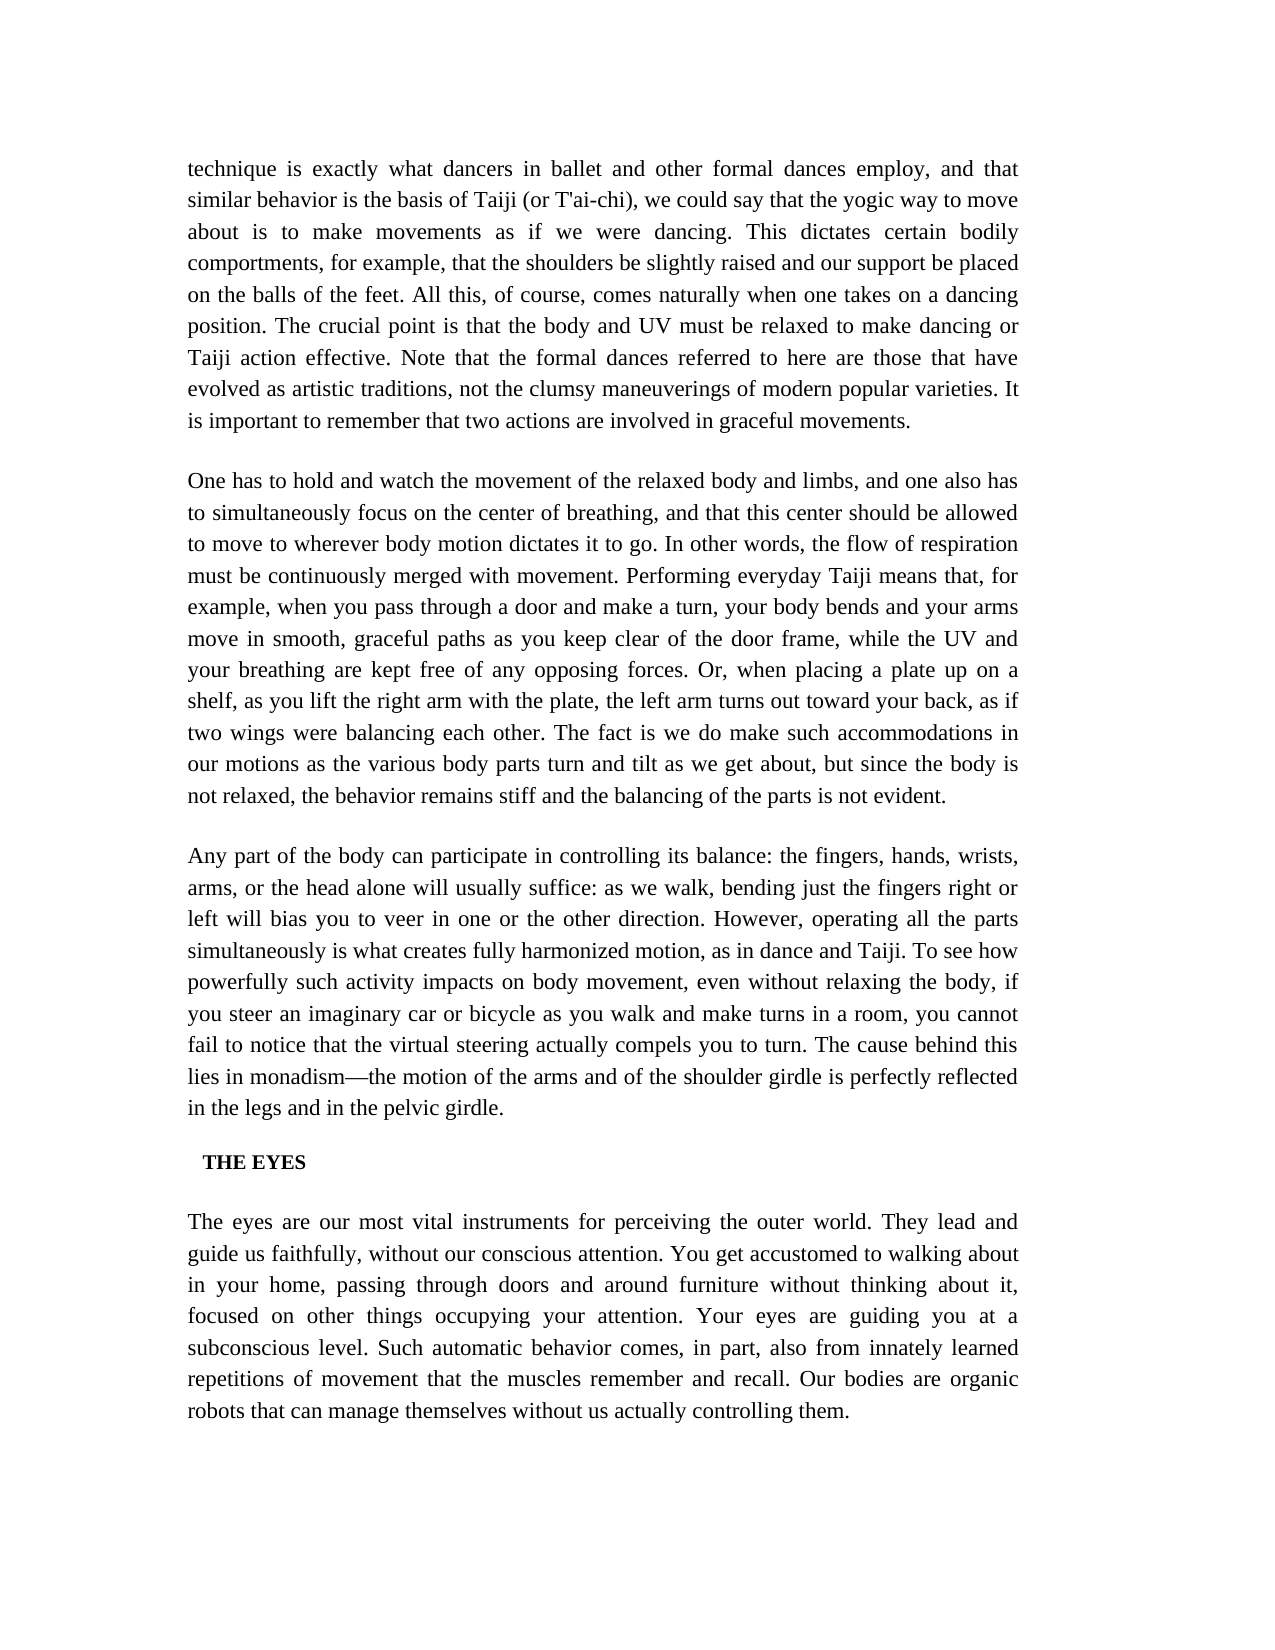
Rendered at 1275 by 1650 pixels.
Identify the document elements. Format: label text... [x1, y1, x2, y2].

text The eyes are our most vital instruments for perceiving the outer world. They lead and guide us faithfully, without our conscious attention. You get accustomed to walking about in your home, passing through doors and around furniture without thinking about it, focused on other things occupying your attention. Your eyes are guiding you at a subconscious level. Such automatic behavior comes, in part, also from innately learned repetitions of movement that the muscles remember and recall. Our bodies are organic robots that can manage themselves without us actually controlling them. [187, 1203, 1020, 1423]
text THE EYES [187, 1150, 1041, 1174]
text One has to hold and watch the movement of the relaxed body and limbs, and one also has to simultaneously focus on the center of breathing, and that this center should be allowed to move to wherever body motion dictates it to go. In other words, the flow of respiration must be continuously merged with movement. Performing everyday Taiji means that, for example, when you pass through a door and make a turn, your body bends and your arms move in smooth, graceful paths as you keep clear of the door frame, while the UV and your breathing are kept free of any opposing forces. Or, when placing a plate up on a shelf, as you lift the right arm with the plate, the left arm turns out toward your back, as if two wings were balancing each other. The fact is we do make such accommodations in our motions as the various body parts turn and tilt as we get about, but since the body is not relaxed, the behavior remains stiff and the balancing of the parts is not evident. [187, 462, 1020, 808]
text technique is exactly what dancers in ballet and other formal dances employ, and that similar behavior is the basis of Taiji (or T'ai-chi), we could say that the yogic way to move about is to make movements as if we were dancing. This dictates certain bodily comportments, for example, that the shoulders be slightly raised and our support be placed on the balls of the feet. All this, of course, comes naturally when one takes on a dancing position. The crucial point is that the body and UV must be relaxed to make dancing or Taiji action effective. Note that the formal dances referred to here are those that have evolved as artistic traditions, not the clumsy maneuverings of modern popular varieties. It is important to remember that two actions are involved in graceful movements. [187, 150, 1020, 433]
text Any part of the body can participate in controlling its balance: the fingers, hands, wrists, arms, or the head alone will usually suffice: as we walk, bending just the fingers right or left will bias you to veer in one or the other direction. However, operating all the parts simultaneously is what creates fully harmonized motion, as in dance and Taiji. To see how powerfully such activity impacts on body movement, even without relaxing the body, if you steer an imaginary car or bicycle as you walk and make turns in a room, you cannot fail to notice that the virtual steering actually compels you to turn. The cause behind this lies in monadism—the motion of the arms and of the shoulder girdle is perfectly reflected in the legs and in the pelvic girdle. [187, 837, 1020, 1121]
